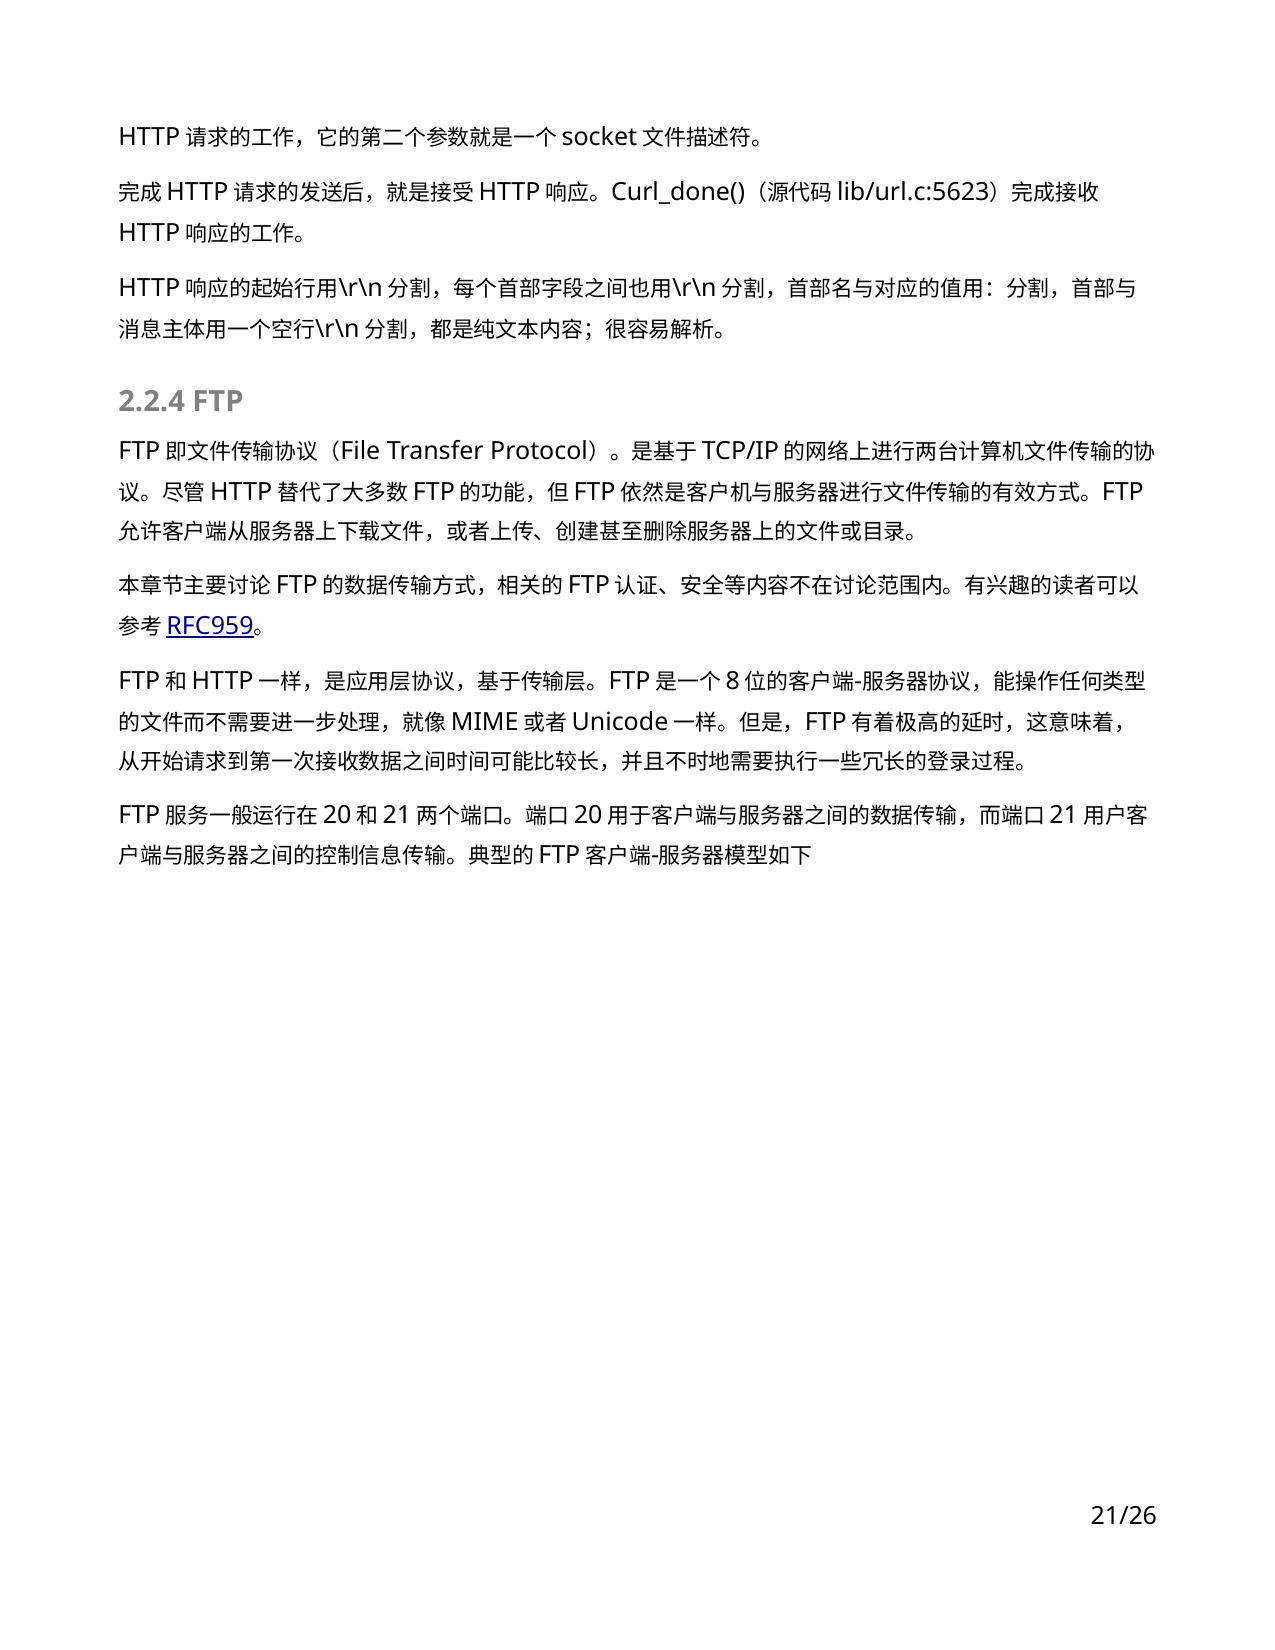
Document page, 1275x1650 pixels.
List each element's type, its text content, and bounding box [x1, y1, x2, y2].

text FTP服务一般运行在20和21两个端口。端口20用于客户端与服务器之间的数据传输，而端口21用户客户端与服务器之间的控制信息传输。典型的FTP客户端-服务器模型如下 [118, 796, 1157, 871]
text HTTP请求的工作，它的第二个参数就是一个socket文件描述符。 [118, 118, 1157, 152]
text FTP即文件传输协议（File Transfer Protocol）。是基于TCP/IP的网络上进行两台计算机文件传输的协议。尽管HTTP替代了大多数FTP的功能，但FTP依然是客户机与服务器进行文件传输的有效方式。FTP允许客户端从服务器上下载文件，或者上传、创建甚至删除服务器上的文件或目录。 [118, 433, 1157, 546]
subtitle 2.2.4 FTP [118, 381, 1157, 420]
text FTP和HTTP一样，是应用层协议，基于传输层。FTP是一个8位的客户端-服务器协议，能操作任何类型的文件而不需要进一步处理，就像MIME或者Unicode一样。但是，FTP有着极高的延时，这意味着，从开始请求到第一次接收数据之间时间可能比较长，并且不时地需要执行一些冗长的登录过程。 [118, 663, 1157, 776]
text 完成HTTP请求的发送后，就是接受HTTP响应。Curl_done()（源代码lib/url.c:5623）完成接收HTTP响应的工作。 [118, 173, 1157, 248]
text HTTP响应的起始行用\r\n分割，每个首部字段之间也用\r\n分割，首部名与对应的值用：分割，首部与消息主体用一个空行\r\n分割，都是纯文本内容；很容易解析。 [118, 270, 1157, 345]
text 本章节主要讨论FTP的数据传输方式，相关的FTP认证、安全等内容不在讨论范围内。有兴趣的读者可以参考RFC959。 [118, 566, 1157, 641]
